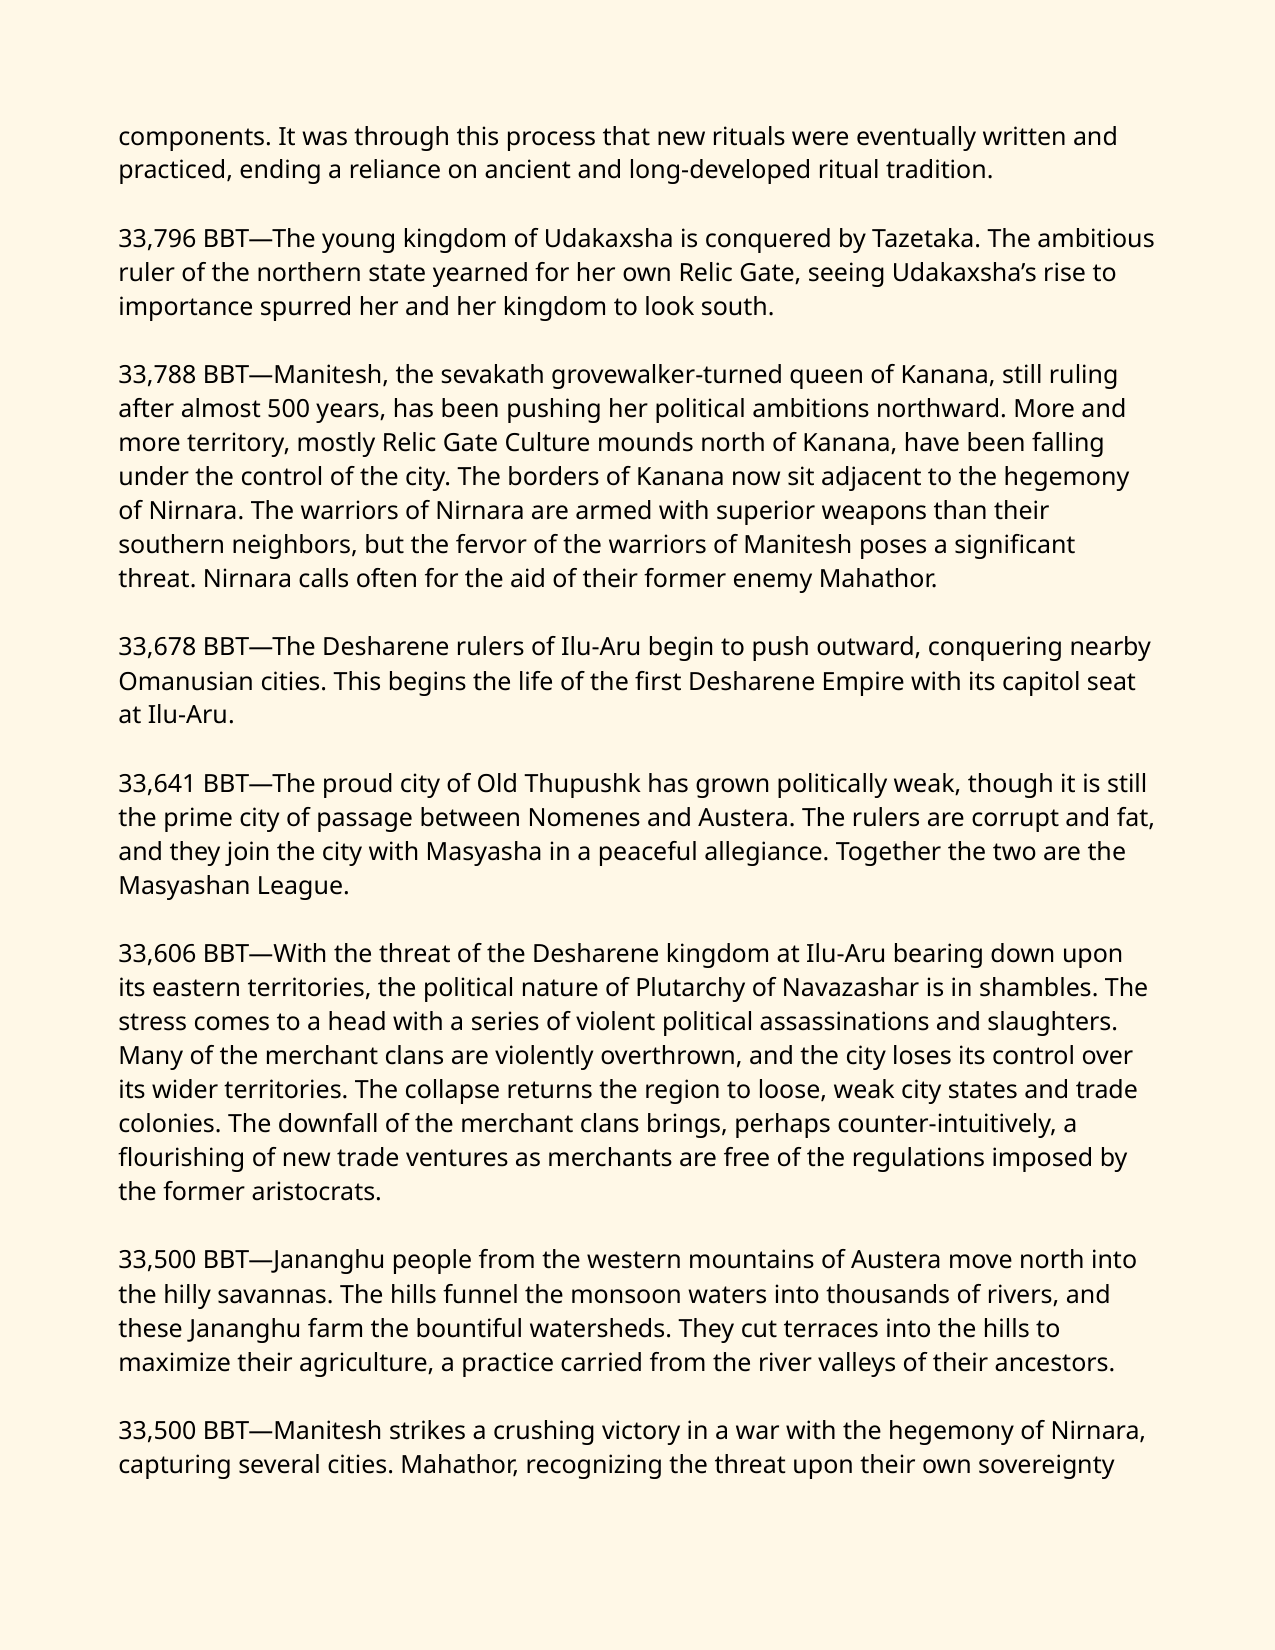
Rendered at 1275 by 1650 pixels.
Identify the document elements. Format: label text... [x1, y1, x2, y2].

text 33,606 BBT—With the threat of the Desharene kingdom at Ilu-Aru bearing down upon its eastern territories, the political nature of Plutarchy of Navazashar is in shambles. The stress comes to a head with a series of violent political assassinations and slaughters. Many of the merchant clans are violently overthrown, and the city loses its control over its wider territories. The collapse returns the region to loose, weak city states and trade colonies. The downfall of the merchant clans brings, perhaps counter-intuitively, a flourishing of new trade ventures as merchants are free of the regulations imposed by the former aristocrats. [118, 936, 1157, 1208]
text 33,641 BBT—The proud city of Old Thupushk has grown politically weak, though it is still the prime city of passage between Nomenes and Austera. The rulers are corrupt and fat, and they join the city with Masyasha in a peaceful allegiance. Together the two are the Masyashan League. [118, 765, 1157, 902]
text 33,500 BBT—Jananghu people from the western mountains of Austera move north into the hilly savannas. The hills funnel the monsoon waters into thousands of rivers, and these Jananghu farm the bountiful watersheds. They cut terraces into the hills to maximize their agriculture, a practice carried from the river valleys of their ancestors. [118, 1242, 1157, 1378]
text 33,678 BBT—The Desharene rulers of Ilu-Aru begin to push outward, conquering nearby Omanusian cities. This begins the life of the first Desharene Empire with its capitol seat at Ilu-Aru. [118, 629, 1157, 731]
text 33,788 BBT—Manitesh, the sevakath grovewalker-turned queen of Kanana, still ruling after almost 500 years, has been pushing her political ambitions northward. More and more territory, mostly Relic Gate Culture mounds north of Kanana, have been falling under the control of the city. The borders of Kanana now sit adjacent to the hegemony of Nirnara. The warriors of Nirnara are armed with superior weapons than their southern neighbors, but the fervor of the warriors of Manitesh poses a significant threat. Nirnara calls often for the aid of their former enemy Mahathor. [118, 357, 1157, 595]
text 33,500 BBT—Manitesh strikes a crushing victory in a war with the hegemony of Nirnara, capturing several cities. Mahathor, recognizing the threat upon their own sovereignty [118, 1412, 1157, 1481]
text components. It was through this process that new rituals were eventually written and practiced, ending a reliance on ancient and long-developed ritual tradition. [118, 118, 1157, 186]
text 33,796 BBT—The young kingdom of Udakaxsha is conquered by Tazetaka. The ambitious ruler of the northern state yearned for her own Relic Gate, seeing Udakaxsha’s rise to importance spurred her and her kingdom to look south. [118, 220, 1157, 322]
